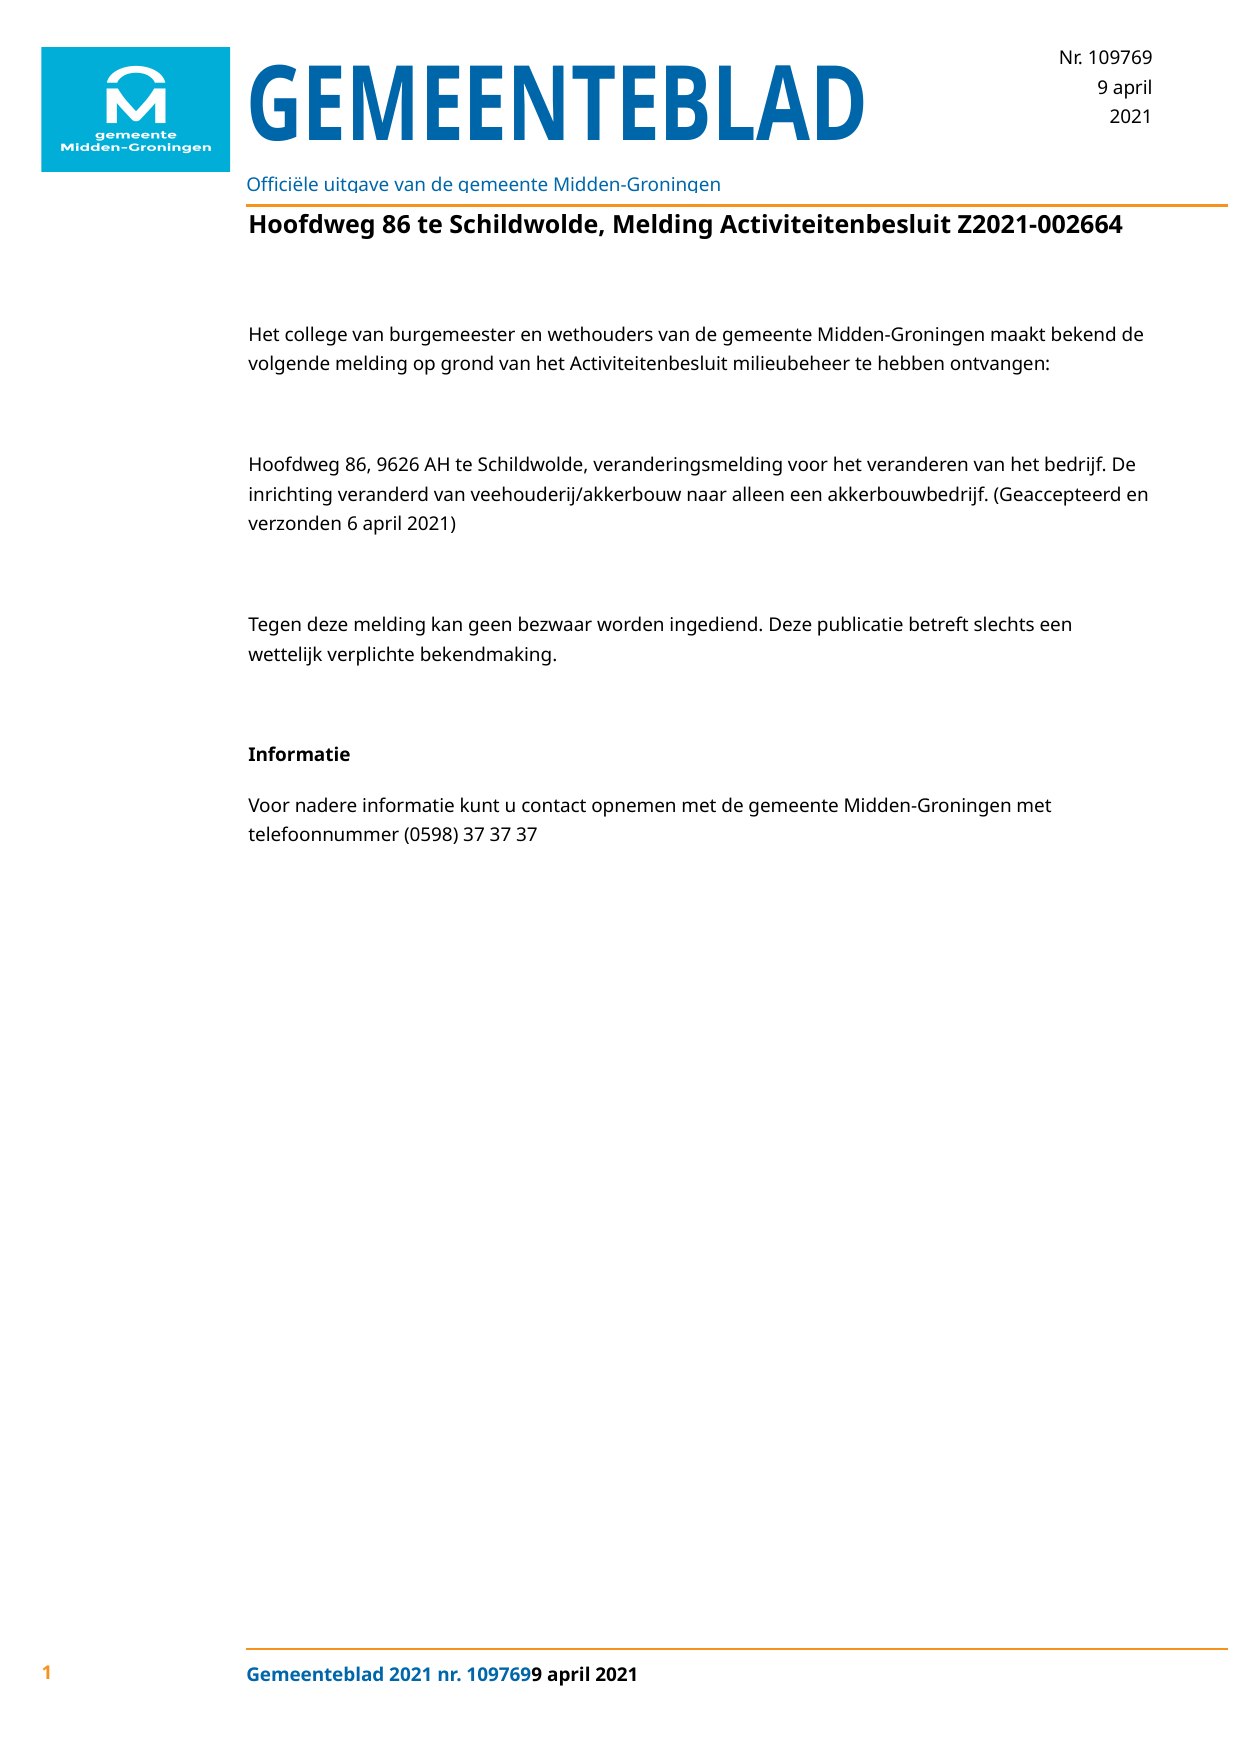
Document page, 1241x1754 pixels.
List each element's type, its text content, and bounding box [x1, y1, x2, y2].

text Voor nadere informatie kunt u contact opnemen met de gemeente Midden-Groningen met telefoonnummer (0598) 37 37 37 [248, 792, 1152, 847]
text Informatie [248, 742, 1152, 767]
text Tegen deze melding kan geen bezwaar worden ingediend. Deze publicatie betreft slechts een wettelijk verplichte bekendmaking. [248, 611, 1152, 666]
picture [108, 66, 164, 82]
picture [184, 146, 190, 153]
text Hoofdweg 86, 9626 AH te Schildwolde, veranderingsmelding voor het veranderen van het bedrijf. De inrichting veranderd van veehouderij/akkerbouw naar alleen een akkerbouwbedrijf. (Geaccepteerd en verzonden 6 april 2021) [248, 451, 1152, 536]
text Het college van burgemeester en wethouders van de gemeente Midden-Groningen maakt bekend de volgende melding op grond van het Activiteitenbesluit milieubeheer te hebben ontvangen: [248, 321, 1152, 376]
picture [107, 89, 165, 122]
text Hoofdweg 86 te Schildwolde, Melding Activiteitenbesluit Z2021-002664 [248, 207, 1152, 241]
